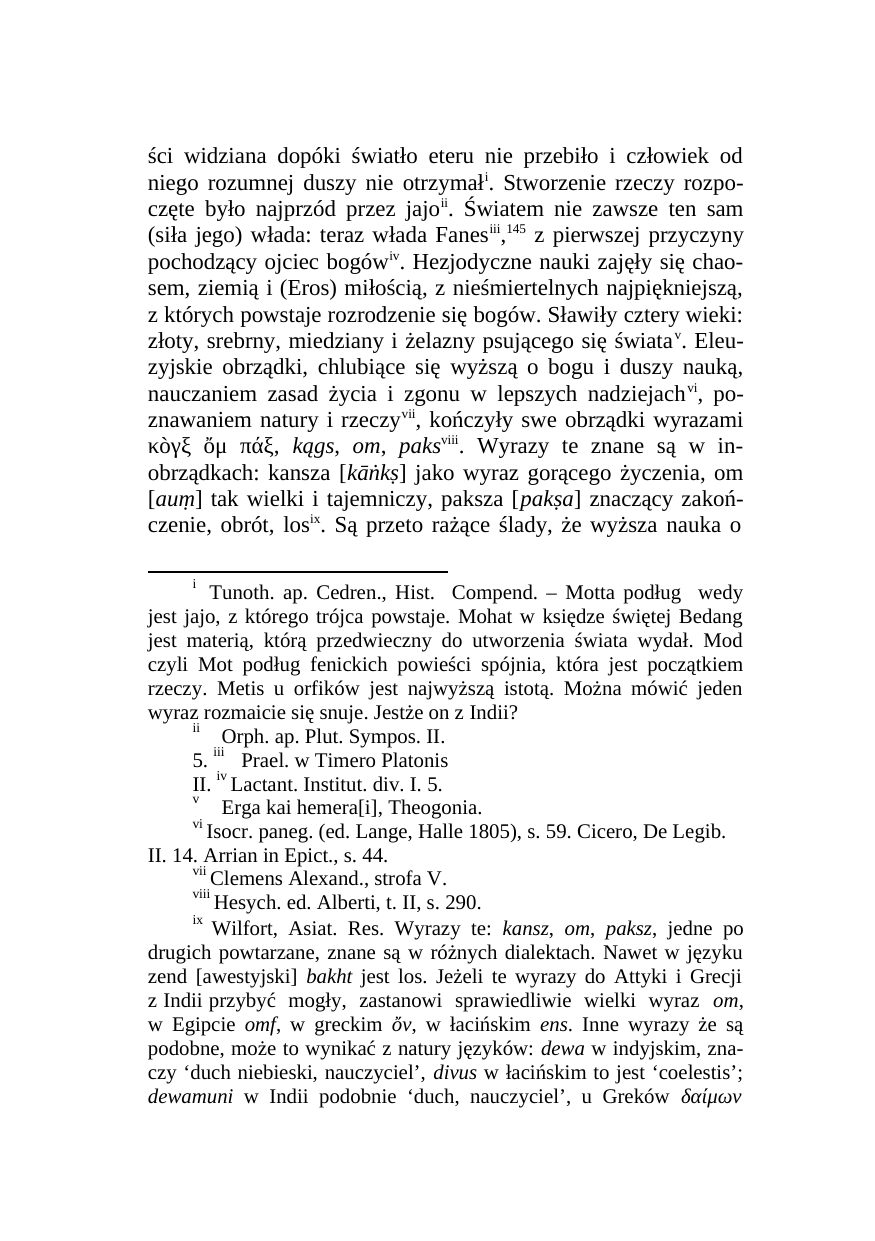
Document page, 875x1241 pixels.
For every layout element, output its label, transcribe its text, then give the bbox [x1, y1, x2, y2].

text v Erga kai hemera[i], Theogonia. [192, 796, 868, 819]
text ści widziana dopóki światło eteru nie przebiło i człowiek od niego rozumnej duszy nie otrzymałi. Stworzenie rzeczy rozpo- częte było najprzód przez jajoii. Światem nie zawsze ten sam (siła jego) włada: teraz włada Fanesiii,145 z pierwszej przyczyny pochodzący ojciec bogówiv. Hezjodyczne nauki zajęły się chao- sem, ziemią i (Eros) miłością, z nieśmiertelnych najpiękniejszą, z których powstaje rozrodzenie się bogów. Sławiły cztery wieki: złoty, srebrny, miedziany i żelazny psującego się światav. Eleu- zyjskie obrządki, chlubiące się wyższą o bogu i duszy nauką, nauczaniem zasad życia i zgonu w lepszych nadziejachvi, po- znawaniem natury i rzeczyvii, kończyły swe obrządki wyrazami κòγξ ὄμ πάξ, kągs, om, paksviii. Wyrazy te znane są w in- obrządkach: kansza [kāṅkṣ] jako wyraz gorącego życzenia, om [auṃ] tak wielki i tajemniczy, paksza [pakṣa] znaczący zakoń- czenie, obrót, losix. Są przeto rażące ślady, że wyższa nauka o [148, 142, 744, 538]
text vii Clemens Alexand., strofa V. [192, 867, 868, 890]
text ii Orph. ap. Plut. Sympos. II. 5. iii Prael. w Timero Platonis II. iv Lactant. Institut. div. I. 5. [192, 724, 466, 796]
text z Indii przybyć mogły, zastanowi sprawiedliwie wielki wyraz om, w Egipcie omf, w greckim ὄν, w łacińskim ens. Inne wyrazy że są podobne, może to wynikać z natury języków: dewa w indyjskim, zna- czy ‘duch niebieski, nauczyciel’, divus w łacińskim to jest ‘coelestis’; dewamuni w Indii podobnie ‘duch, nauczyciel’, u Greków δαίμων [148, 988, 744, 1108]
text i Tunoth. ap. Cedren., Hist. Compend. – Motta podług wedy jest jajo, z którego trójca powstaje. Mohat w księdze świętej Bedang jest materią, którą przedwieczny do utworzenia świata wydał. Mod czyli Mot podług fenickich powieści spójnia, która jest początkiem rzeczy. Metis u orfików jest najwyższą istotą. Można mówić jeden wyraz rozmaicie się snuje. Jestże on z Indii? [148, 571, 744, 724]
text vi Isocr. paneg. (ed. Lange, Halle 1805), s. 59. Cicero, De Legib. [192, 819, 868, 844]
text II. 14. Arrian in Epict., s. 44. [148, 844, 868, 867]
text viii Hesych. ed. Alberti, t. II, s. 290. [192, 890, 868, 914]
text ix Wilfort, Asiat. Res. Wyrazy te: kansz, om, paksz, jedne po drugich powtarzane, znane są w różnych dialektach. Nawet w języku zend [awestyjski] bakht jest los. Jeżeli te wyrazy do Attyki i Grecji [148, 916, 744, 988]
